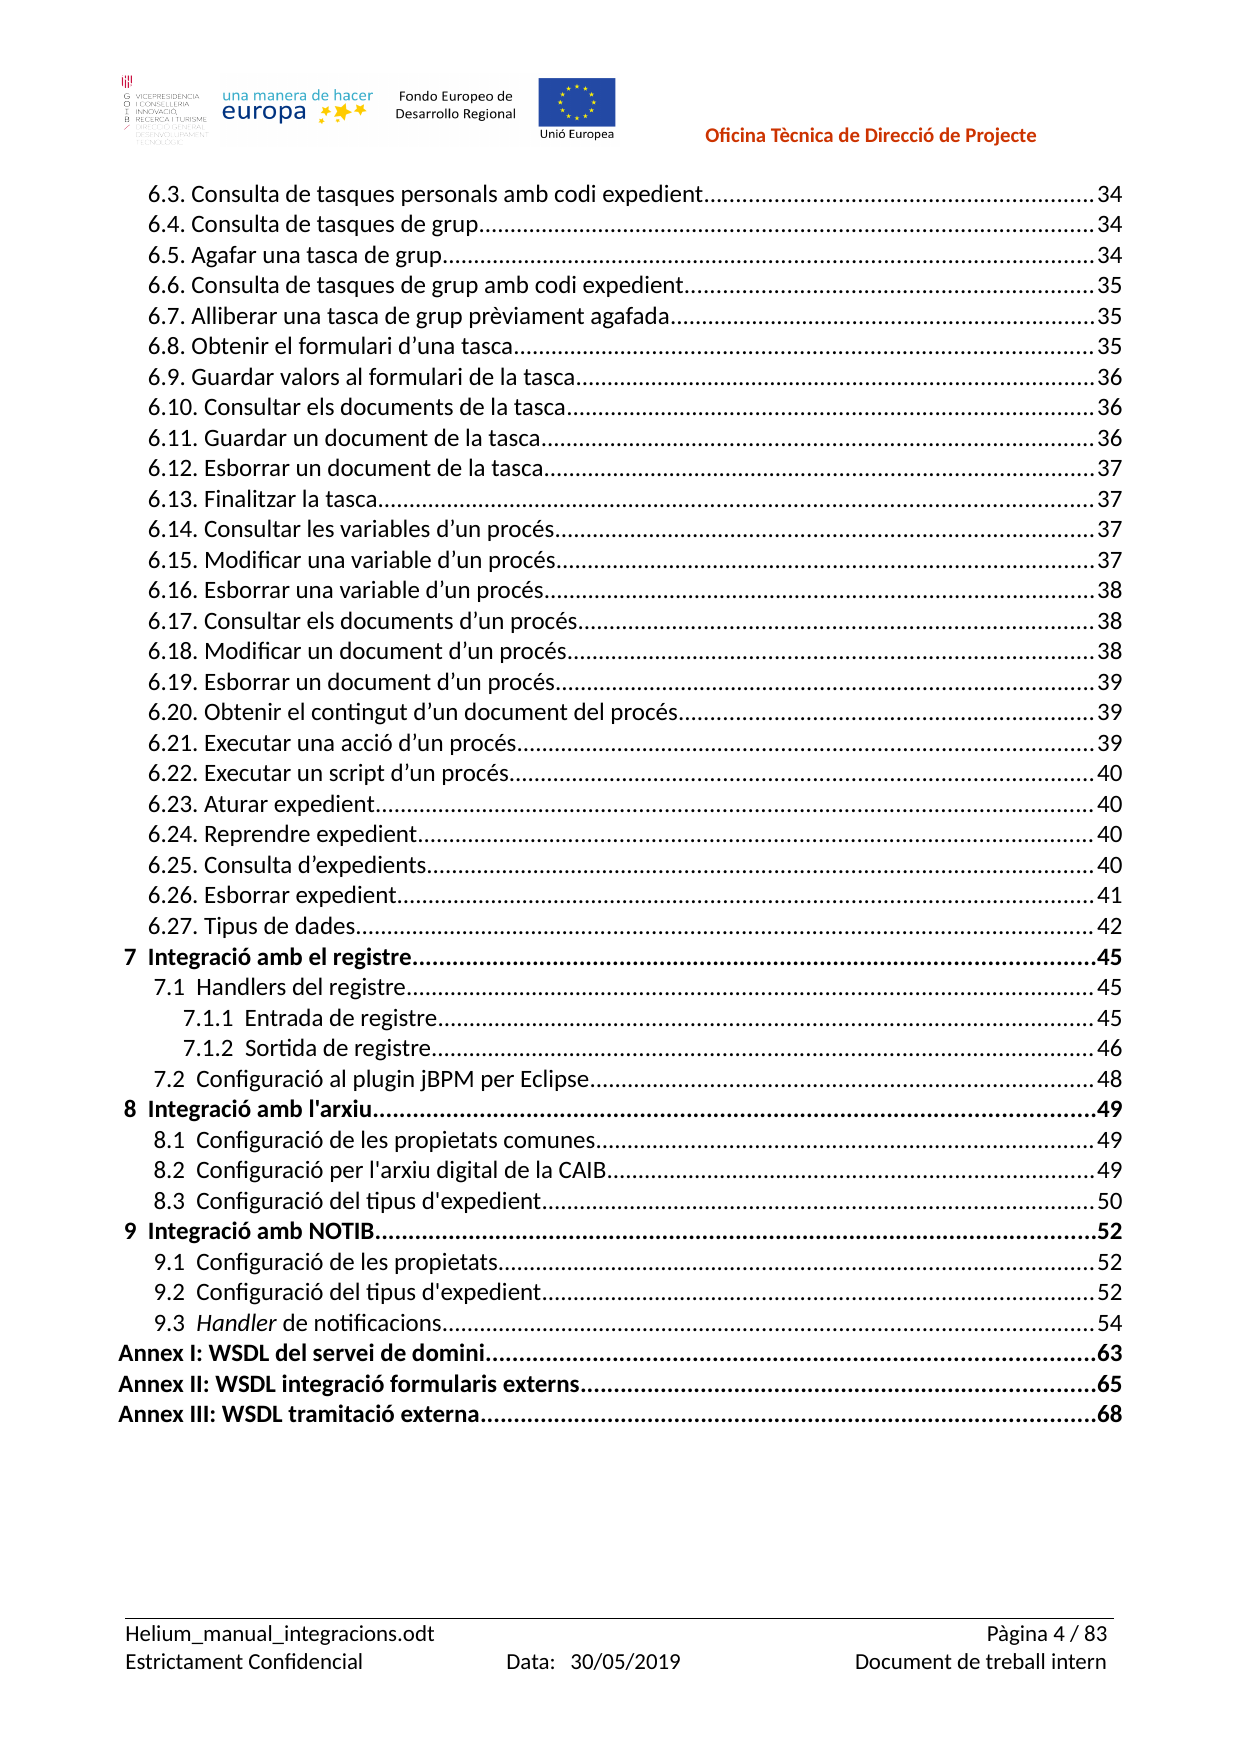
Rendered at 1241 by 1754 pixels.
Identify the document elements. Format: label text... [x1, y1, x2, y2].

text 6.24. Reprendre expedient 40 [148, 819, 1122, 849]
text 6.26. Esborrar expedient 41 [148, 880, 1122, 910]
text 6.19. Esborrar un document d’un procés 39 [148, 666, 1122, 697]
text 6.4. Consulta de tasques de grup 34 [148, 208, 1122, 239]
text 9 Integració amb NOTIB 52 [118, 1215, 1122, 1246]
text 8 Integració amb l'arxiu 49 [118, 1093, 1122, 1124]
text 6.8. Obtenir el formulari d’una tasca 35 [148, 330, 1122, 361]
text 6.15. Modificar una variable d’un procés 37 [148, 544, 1122, 574]
text 8.3 Configuració del tipus d'expedient 50 [148, 1185, 1122, 1215]
text 8.1 Configuració de les propietats comunes 49 [148, 1124, 1122, 1154]
text 6.9. Guardar valors al formulari de la tasca 36 [148, 361, 1122, 391]
text 7.1.1 Entrada de registre 45 [177, 1002, 1122, 1032]
text 6.6. Consulta de tasques de grup amb codi expedient 35 [148, 269, 1122, 300]
text 6.5. Agafar una tasca de grup 34 [148, 239, 1122, 269]
text 6.18. Modificar un document d’un procés 38 [148, 636, 1122, 666]
text Annex III: WSDL tramitació externa 68 [118, 1398, 1122, 1429]
text 6.25. Consulta d’expedients 40 [148, 849, 1122, 880]
text 6.23. Aturar expedient 40 [148, 788, 1122, 819]
text 6.13. Finalitzar la tasca 37 [148, 483, 1122, 513]
text 9.1 Configuració de les propietats 52 [148, 1246, 1122, 1276]
picture [118, 73, 213, 147]
text 6.14. Consultar les variables d’un procés 37 [148, 513, 1122, 544]
text 6.7. Alliberar una tasca de grup prèviament agafada 35 [148, 300, 1122, 330]
text 8.2 Configuració per l'arxiu digital de la CAIB 49 [148, 1154, 1122, 1185]
text 7.2 Configuració al plugin jBPM per Eclipse 48 [148, 1063, 1122, 1093]
text 6.3. Consulta de tasques personals amb codi expedient 34 [148, 178, 1122, 208]
text 6.16. Esborrar una variable d’un procés 38 [148, 574, 1122, 605]
text 6.20. Obtenir el contingut d’un document del procés 39 [148, 697, 1122, 727]
picture [219, 73, 621, 147]
text 7 Integració amb el registre 45 [118, 941, 1122, 971]
text 6.11. Guardar un document de la tasca 36 [148, 422, 1122, 452]
text Annex II: WSDL integració formularis externs 65 [118, 1368, 1122, 1398]
text 9.3 Handler de notificacions 54 [148, 1307, 1122, 1337]
text 9.2 Configuració del tipus d'expedient 52 [148, 1276, 1122, 1307]
text 6.17. Consultar els documents d’un procés 38 [148, 605, 1122, 636]
text 6.21. Executar una acció d’un procés 39 [148, 727, 1122, 758]
text 6.10. Consultar els documents de la tasca 36 [148, 391, 1122, 422]
text 6.27. Tipus de dades 42 [148, 910, 1122, 941]
text 6.22. Executar un script d’un procés 40 [148, 758, 1122, 788]
text Annex I: WSDL del servei de domini 63 [118, 1337, 1122, 1368]
text 7.1 Handlers del registre 45 [148, 971, 1122, 1002]
text 6.12. Esborrar un document de la tasca 37 [148, 452, 1122, 483]
text 7.1.2 Sortida de registre 46 [177, 1032, 1122, 1063]
